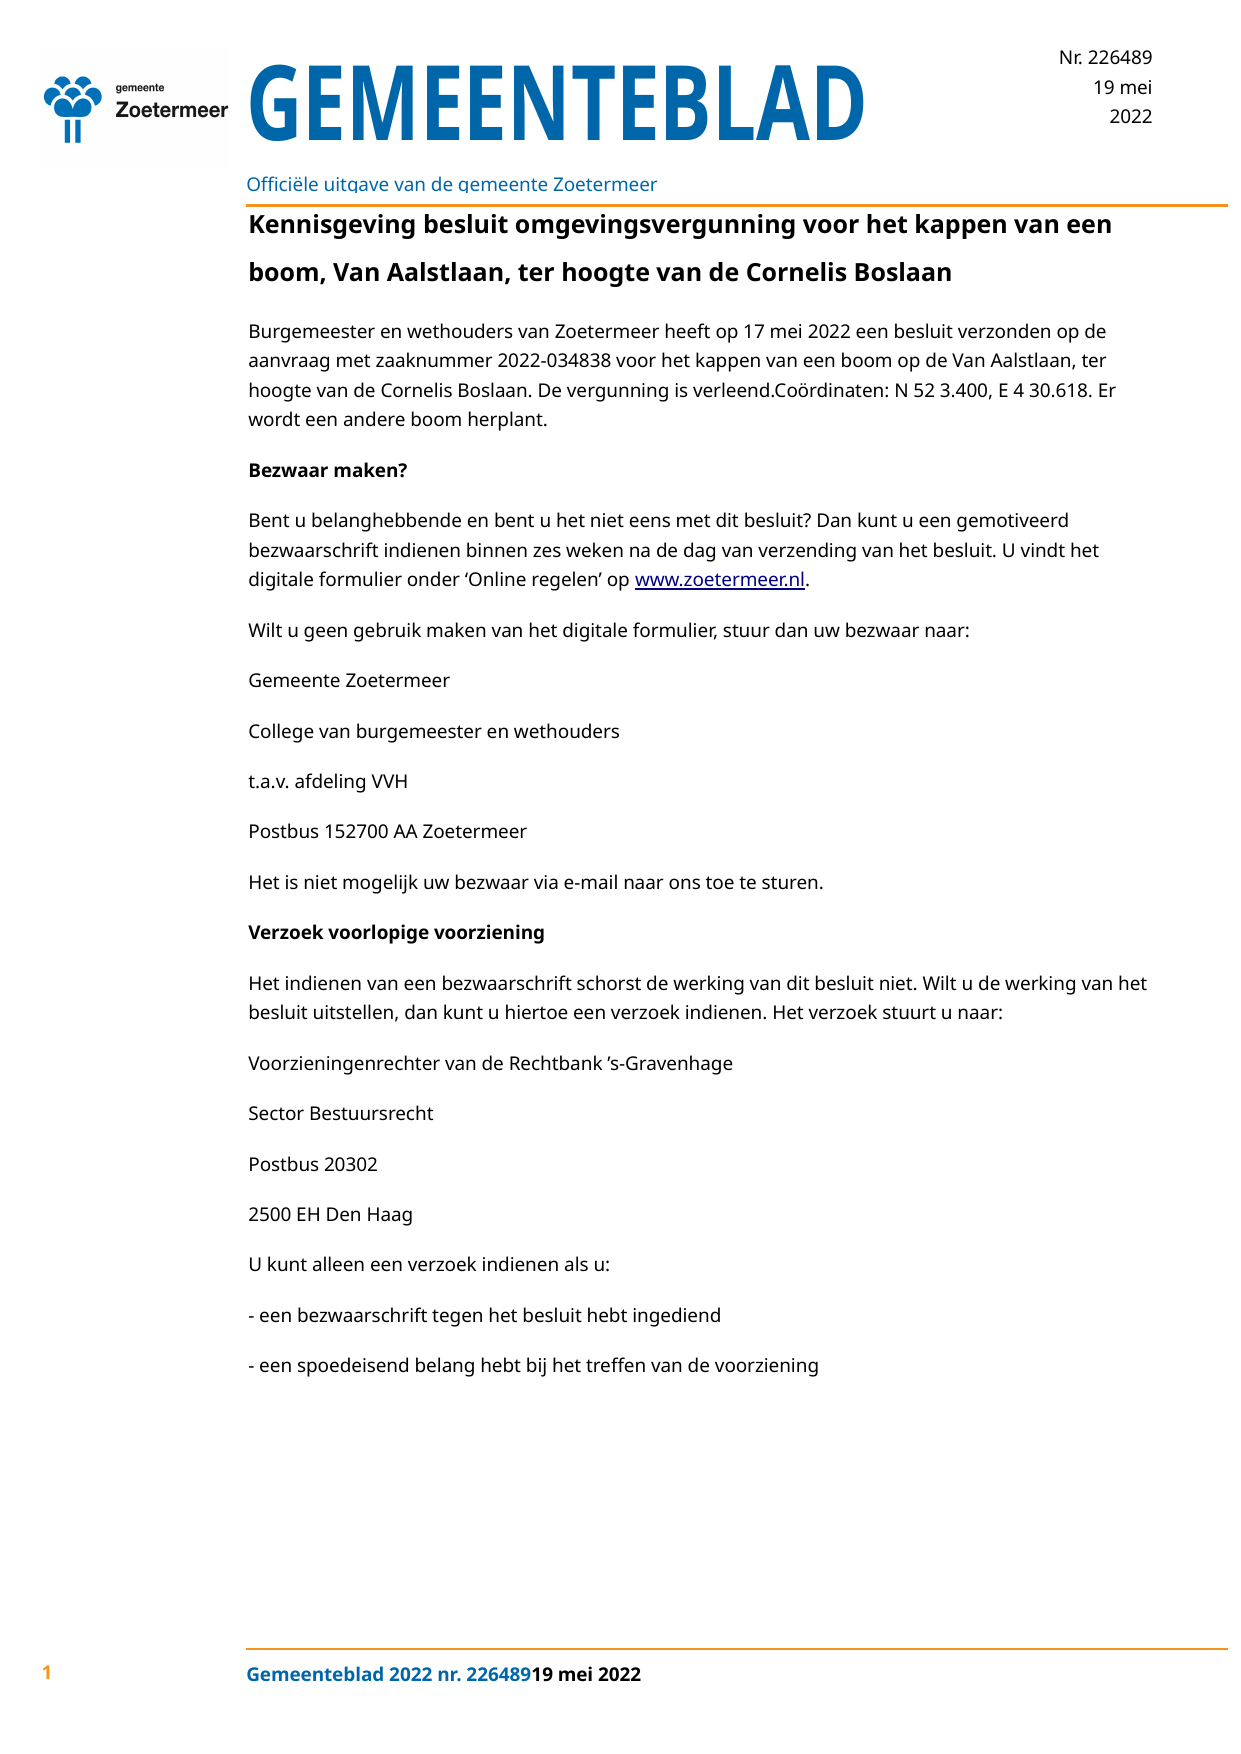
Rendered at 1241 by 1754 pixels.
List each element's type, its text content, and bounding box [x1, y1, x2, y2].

text - een bezwaarschrift tegen het besluit hebt ingediend [248, 1302, 1152, 1328]
text Het indienen van een bezwaarschrift schorst de werking van dit besluit niet. Wilt u de werking van het besluit uitstellen, dan kunt u hiertoe een verzoek indienen. Het verzoek stuurt u naar: [248, 970, 1152, 1025]
text Burgemeester en wethouders van Zoetermeer heeft op 17 mei 2022 een besluit verzonden op de aanvraag met zaaknummer 2022-034838 voor het kappen van een boom op de Van Aalstlaan, ter hoogte van de Cornelis Boslaan. De vergunning is verleend.Coördinaten: N 52 3.400, E 4 30.618. Er wordt een andere boom herplant. [248, 318, 1152, 432]
text t.a.v. afdeling VVH [248, 768, 1152, 794]
text Bezwaar maken? [248, 457, 1152, 483]
text Kennisgeving besluit omgevingsvergunning voor het kappen van een boom, Van Aalstlaan, ter hoogte van de Cornelis Boslaan [248, 207, 1152, 288]
text U kunt alleen een verzoek indienen als u: [248, 1252, 1152, 1277]
picture [41, 47, 231, 172]
text 2500 EH Den Haag [248, 1201, 1152, 1227]
text Het is niet mogelijk uw bezwaar via e-mail naar ons toe te sturen. [248, 869, 1152, 895]
text Gemeente Zoetermeer [248, 667, 1152, 693]
text Verzoek voorlopige voorziening [248, 919, 1152, 945]
text Wilt u geen gebruik maken van het digitale formulier, stuur dan uw bezwaar naar: [248, 617, 1152, 643]
text - een spoedeisend belang hebt bij het treffen van de voorziening [248, 1352, 1152, 1378]
text Postbus 20302 [248, 1151, 1152, 1177]
text Voorzieningenrechter van de Rechtbank ’s-Gravenhage [248, 1050, 1152, 1076]
text Postbus 152700 AA Zoetermeer [248, 819, 1152, 844]
text Sector Bestuursrecht [248, 1100, 1152, 1126]
text Bent u belanghebbende en bent u het niet eens met dit besluit? Dan kunt u een gemotiveerd bezwaarschrift indienen binnen zes weken na de dag van verzending van het besluit. U vindt het digitale formulier onder ‘Online regelen’ op www.zoetermeer.nl. [248, 507, 1152, 592]
text College van burgemeester en wethouders [248, 718, 1152, 744]
